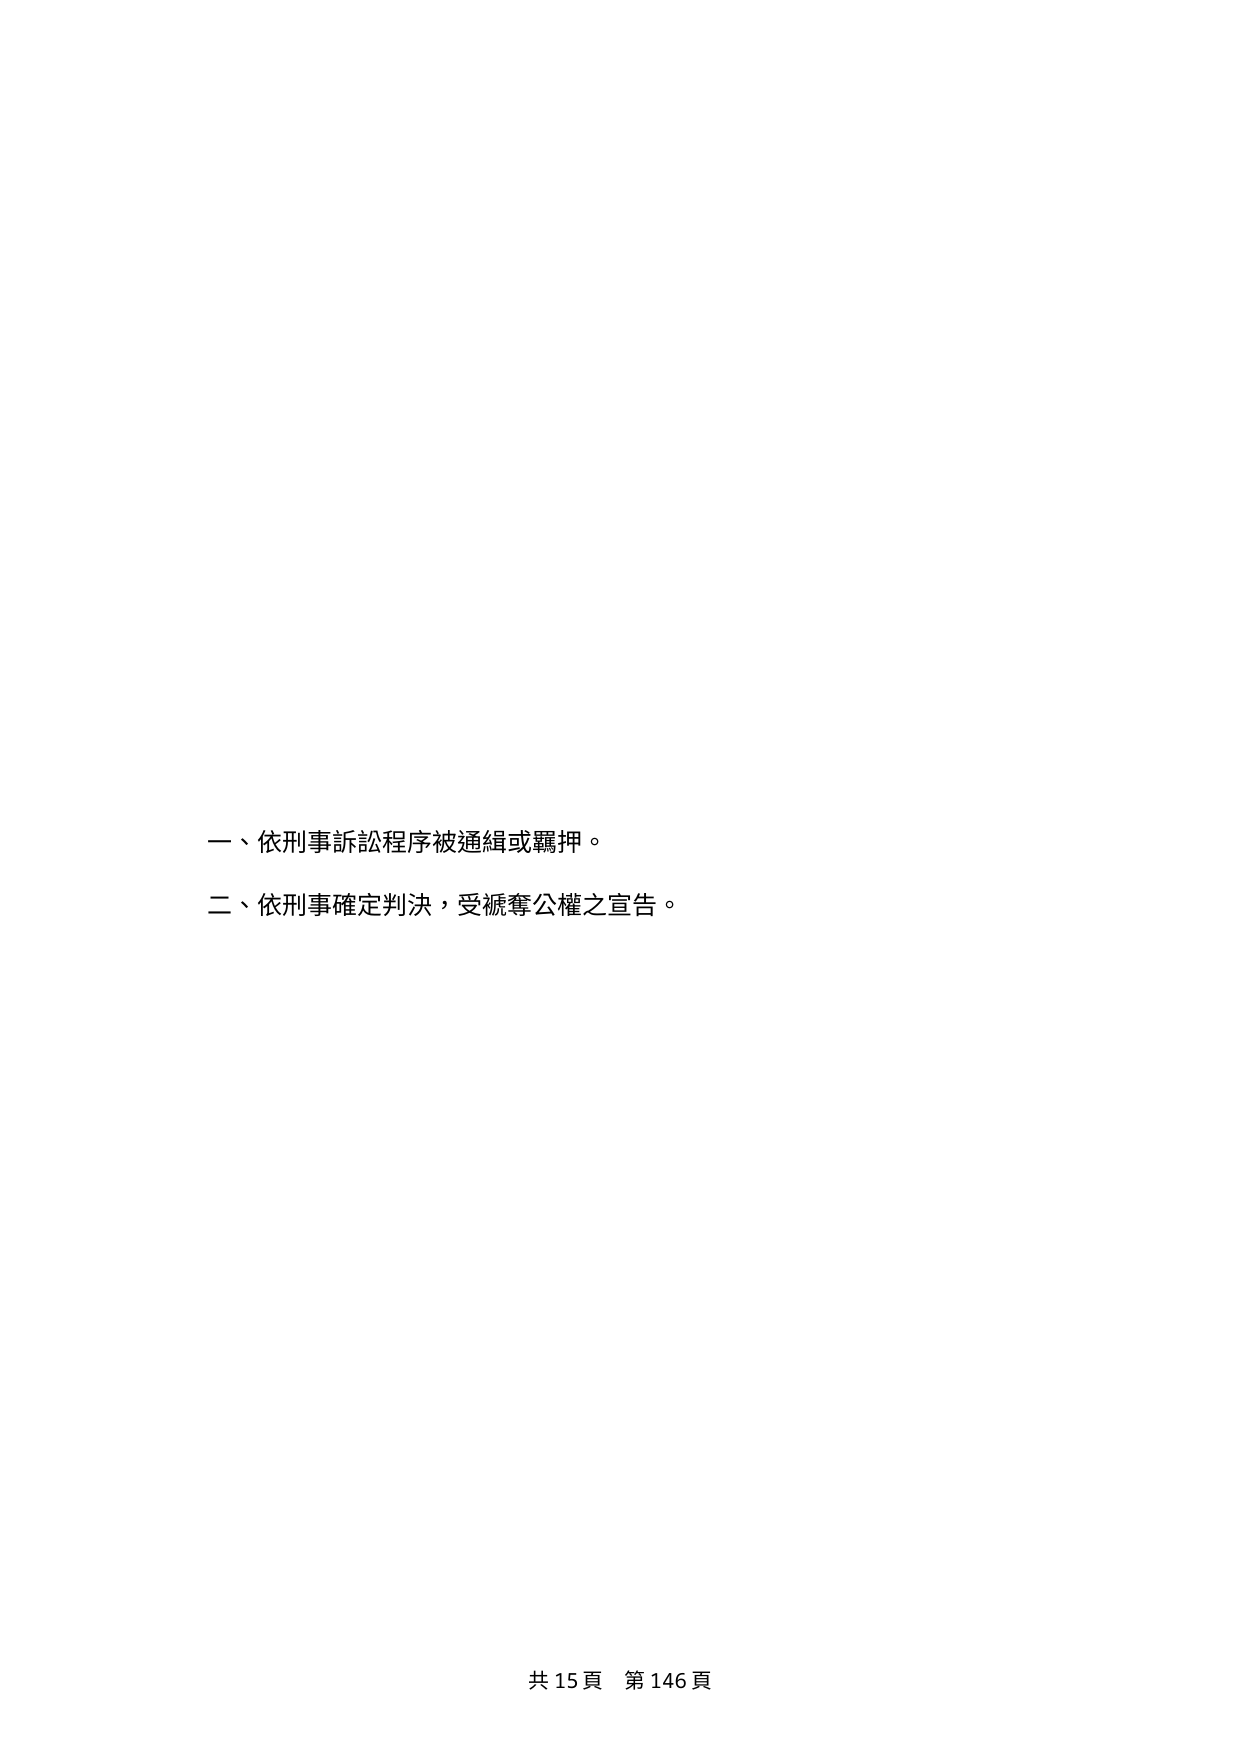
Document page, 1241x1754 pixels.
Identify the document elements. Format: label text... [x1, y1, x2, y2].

text 二、依刑事確定判決，受褫奪公權之宣告。 [207, 862, 1122, 924]
text 一、依刑事訴訟程序被通緝或羈押。 [207, 799, 1122, 862]
